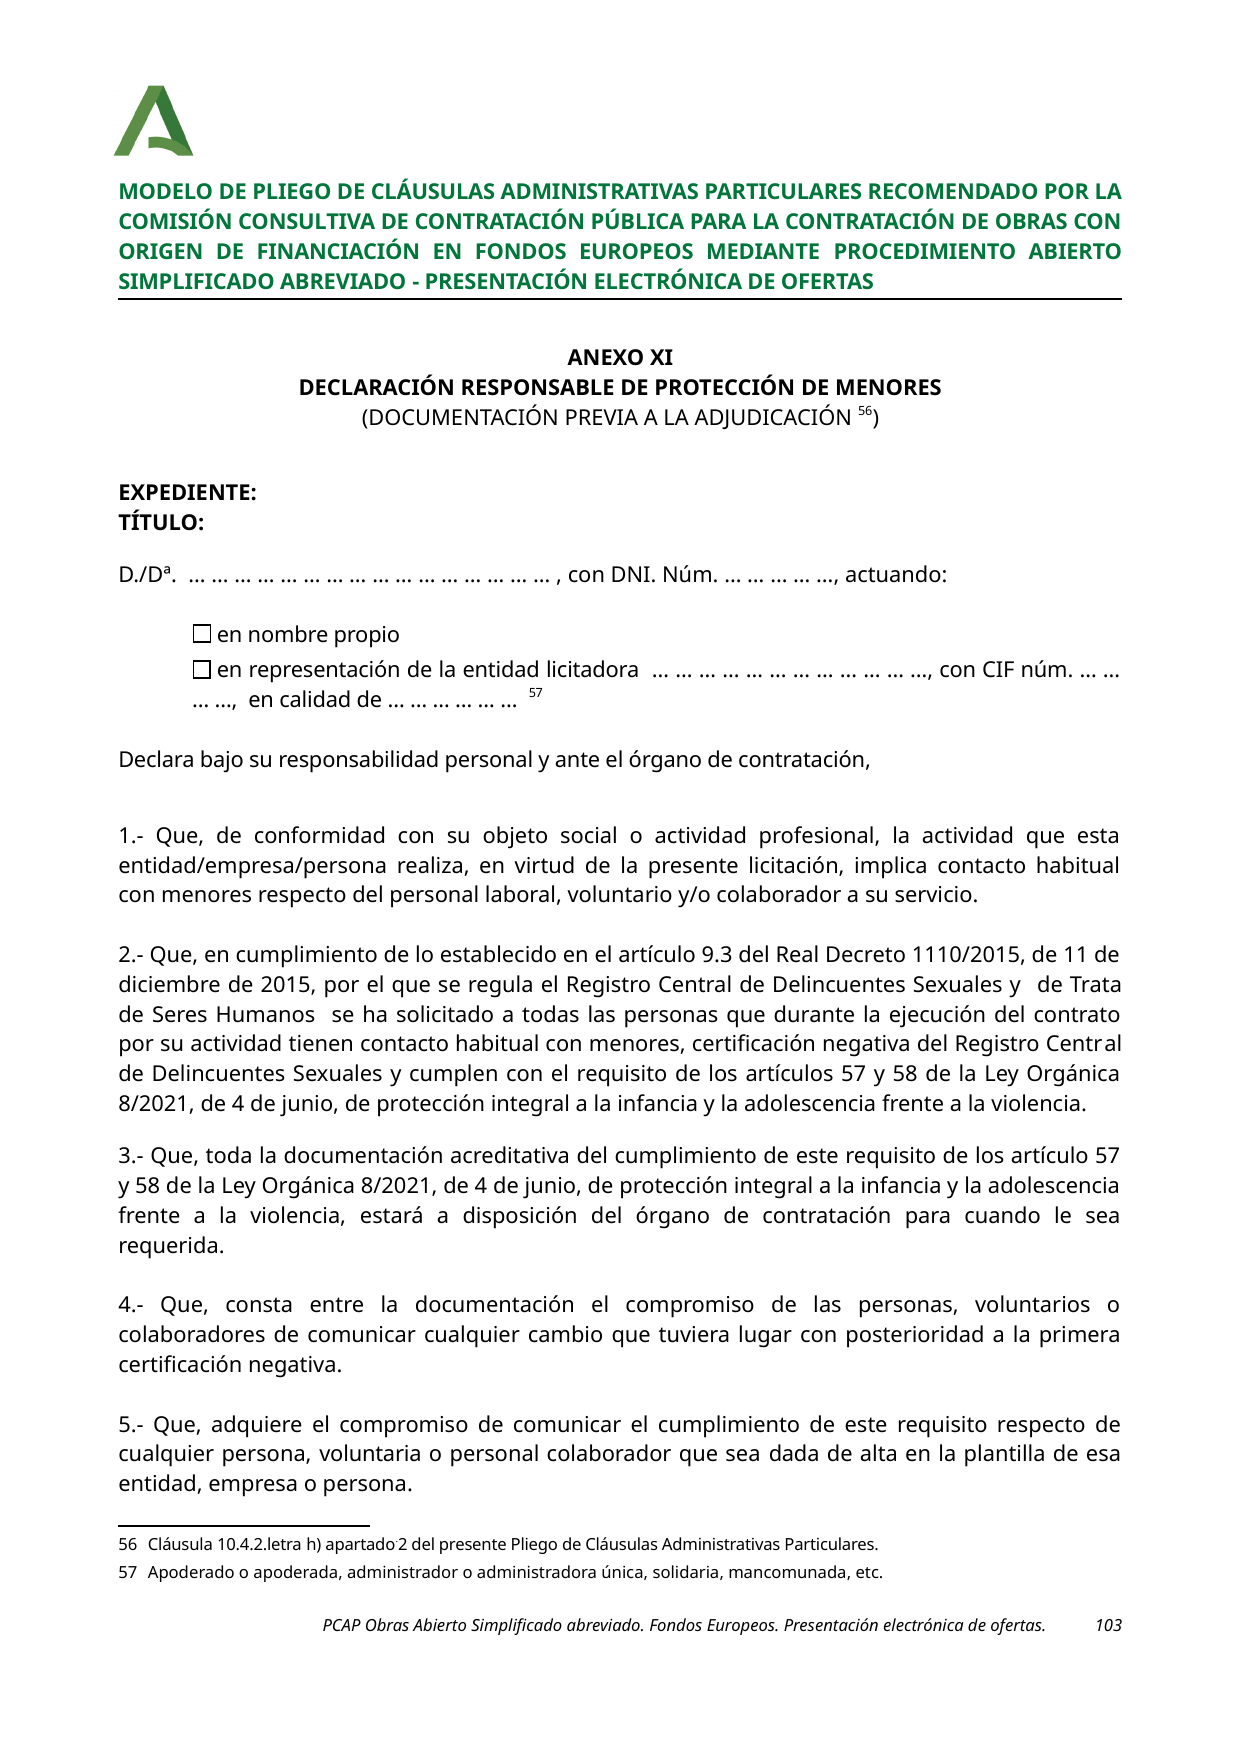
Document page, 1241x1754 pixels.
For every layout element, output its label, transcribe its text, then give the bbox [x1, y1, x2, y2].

text MODELO DE PLIEGO DE CLÁUSULAS ADMINISTRATIVAS PARTICULARES RECOMENDADO POR LA COMISIÓN CONSULTIVA DE CONTRATACIÓN PÚBLICA PARA LA CONTRATACIÓN DE OBRAS CON ORIGEN DE FINANCIACIÓN EN FONDOS EUROPEOS MEDIANTE PROCEDIMIENTO ABIERTO SIMPLIFICADO ABREVIADO - PRESENTACIÓN ELECTRÓNICA DE OFERTAS [118, 176, 1122, 298]
text Apoderado o apoderada, administrador o administradora única, solidaria, mancomunada, etc. [118, 1561, 1122, 1584]
text ANEXO XI [118, 342, 1122, 372]
text 5.- Que, adquiere el compromiso de comunicar el cumplimiento de este requisito respecto de cualquier persona, voluntaria o personal colaborador que sea dada de alta en la plantilla de esa entidad, empresa o persona. [118, 1408, 1122, 1498]
text 4.- Que, consta entre la documentación el compromiso de las personas, voluntarios o colaboradores de comunicar cualquier cambio que tuviera lugar con posterioridad a la primera certificación negativa. [118, 1289, 1122, 1379]
picture [109, 81, 198, 160]
text TÍTULO: [118, 507, 1122, 536]
text en nombre propio [192, 619, 1122, 648]
text DECLARACIÓN RESPONSABLE DE PROTECCIÓN DE MENORES [118, 372, 1122, 402]
text Declara bajo su responsabilidad personal y ante el órgano de contratación, [118, 744, 1122, 774]
text en representación de la entidad licitadora … … … … … … … … … … … …, con CIF núm. … … … …, en calidad de … … … … … … [192, 654, 1122, 714]
text EXPEDIENTE: [118, 477, 1122, 507]
text Cláusula 10.4.2.letra h) apartado.2 del presente Pliego de Cláusulas Administrativas Particulares. [118, 1532, 1122, 1555]
text D./Dª. … … … … … … … … … … … … … … … … , con DNI. Núm. … … … … …, actuando: [118, 559, 1122, 589]
text 2.- Que, en cumplimiento de lo establecido en el artículo 9.3 del Real Decreto 1110/2015, de 11 de diciembre de 2015, por el que se regula el Registro Central de Delincuentes Sexuales y de Trata de Seres Humanos se ha solicitado a todas las personas que durante la ejecución del contrato por su actividad tienen contacto habitual con menores, certificación negativa del Registro Central de Delincuentes Sexuales y cumplen con el requisito de los artículos 57 y 58 de la Ley Orgánica 8/2021, de 4 de junio, de protección integral a la infancia y la adolescencia frente a la violencia. [118, 939, 1122, 1118]
text (DOCUMENTACIÓN PREVIA A LA ADJUDICACIÓN ) [118, 402, 1122, 431]
text 1.- Que, de conformidad con su objeto social o actividad profesional, la actividad que esta entidad/empresa/persona realiza, en virtud de la presente licitación, implica contacto habitual con menores respecto del personal laboral, voluntario y/o colaborador a su servicio. [118, 820, 1122, 909]
text 3.- Que, toda la documentación acreditativa del cumplimiento de este requisito de los artículo 57 y 58 de la Ley Orgánica 8/2021, de 4 de junio, de protección integral a la infancia y la adolescencia frente a la violencia, estará a disposición del órgano de contratación para cuando le sea requerida. [118, 1140, 1122, 1259]
